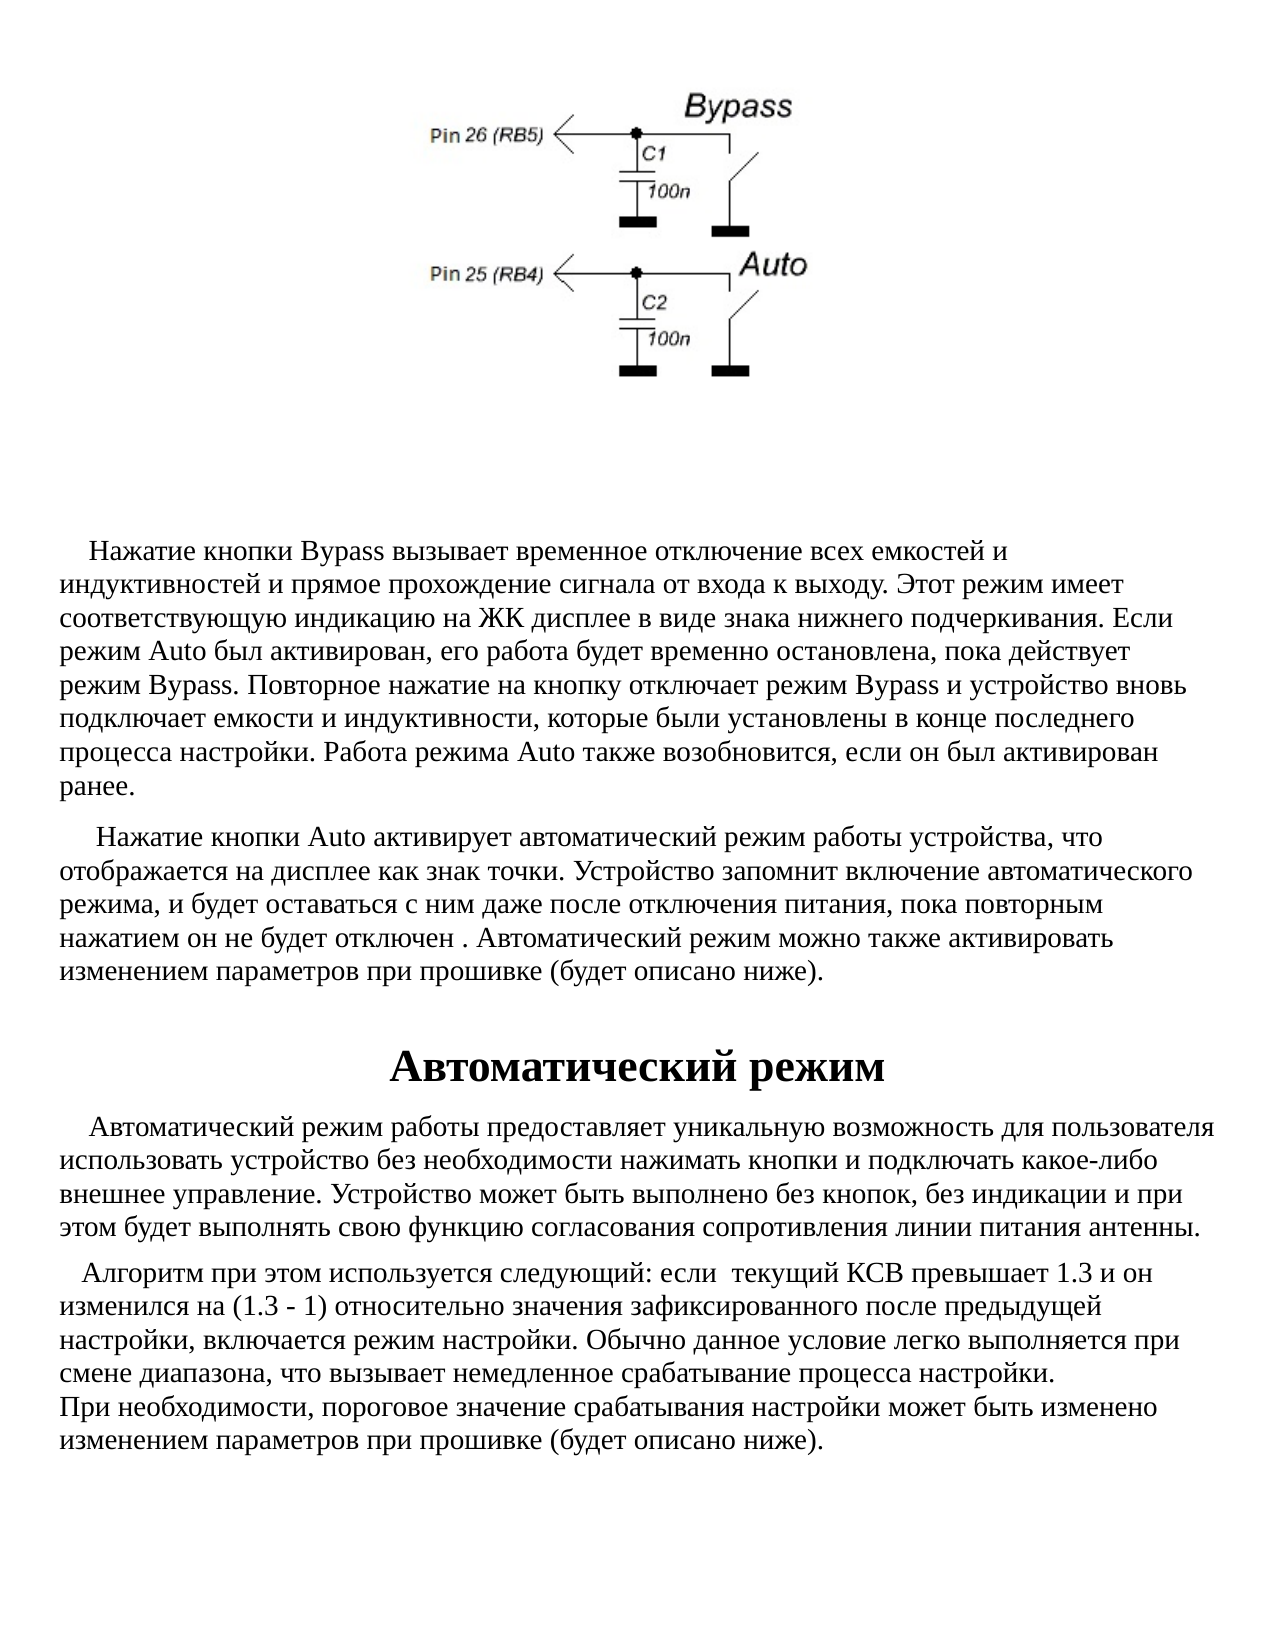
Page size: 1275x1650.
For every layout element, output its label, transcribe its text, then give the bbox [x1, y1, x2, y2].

text Автоматический режим [59, 1038, 1216, 1091]
text Алгоритм при этом используется следующий: если текущий КСВ превышает 1.3 и он изменился на (1.3 - 1) относительно значения зафиксированного после предыдущей настройки, включается режим настройки. Обычно данное условие легко выполняется при смене диапазона, что вызывает немедленное срабатывание процесса настройки. При необходимости, пороговое значение срабатывания настройки может быть изменено изменением параметров при прошивке (будет описано ниже). [59, 1255, 1216, 1456]
picture [361, 38, 914, 488]
text Нажатие кнопки Bypass вызывает временное отключение всех емкостей и индуктивностей и прямое прохождение сигнала от входа к выходу. Этот режим имеет соответствующую индикацию на ЖК дисплее в виде знака нижнего подчеркивания. Если режим Auto был активирован, его работа будет временно остановлена, пока действует режим Bypass. Повторное нажатие на кнопку отключает режим Bypass и устройство вновь подключает емкости и индуктивности, которые были установлены в конце последнего процесса настройки. Работа режима Auto также возобновится, если он был активирован ранее. [59, 533, 1216, 801]
text Нажатие кнопки Auto активирует автоматический режим работы устройства, что отображается на дисплее как знак точки. Устройство запомнит включение автоматического режима, и будет оставаться с ним даже после отключения питания, пока повторным нажатием он не будет отключен . Автоматический режим можно также активировать изменением параметров при прошивке (будет описано ниже). [59, 819, 1216, 987]
text Автоматический режим работы предоставляет уникальную возможность для пользователя использовать устройство без необходимости нажимать кнопки и подключать какое-либо внешнее управление. Устройство может быть выполнено без кнопок, без индикации и при этом будет выполнять свою функцию согласования сопротивления линии питания антенны. [59, 1109, 1216, 1243]
